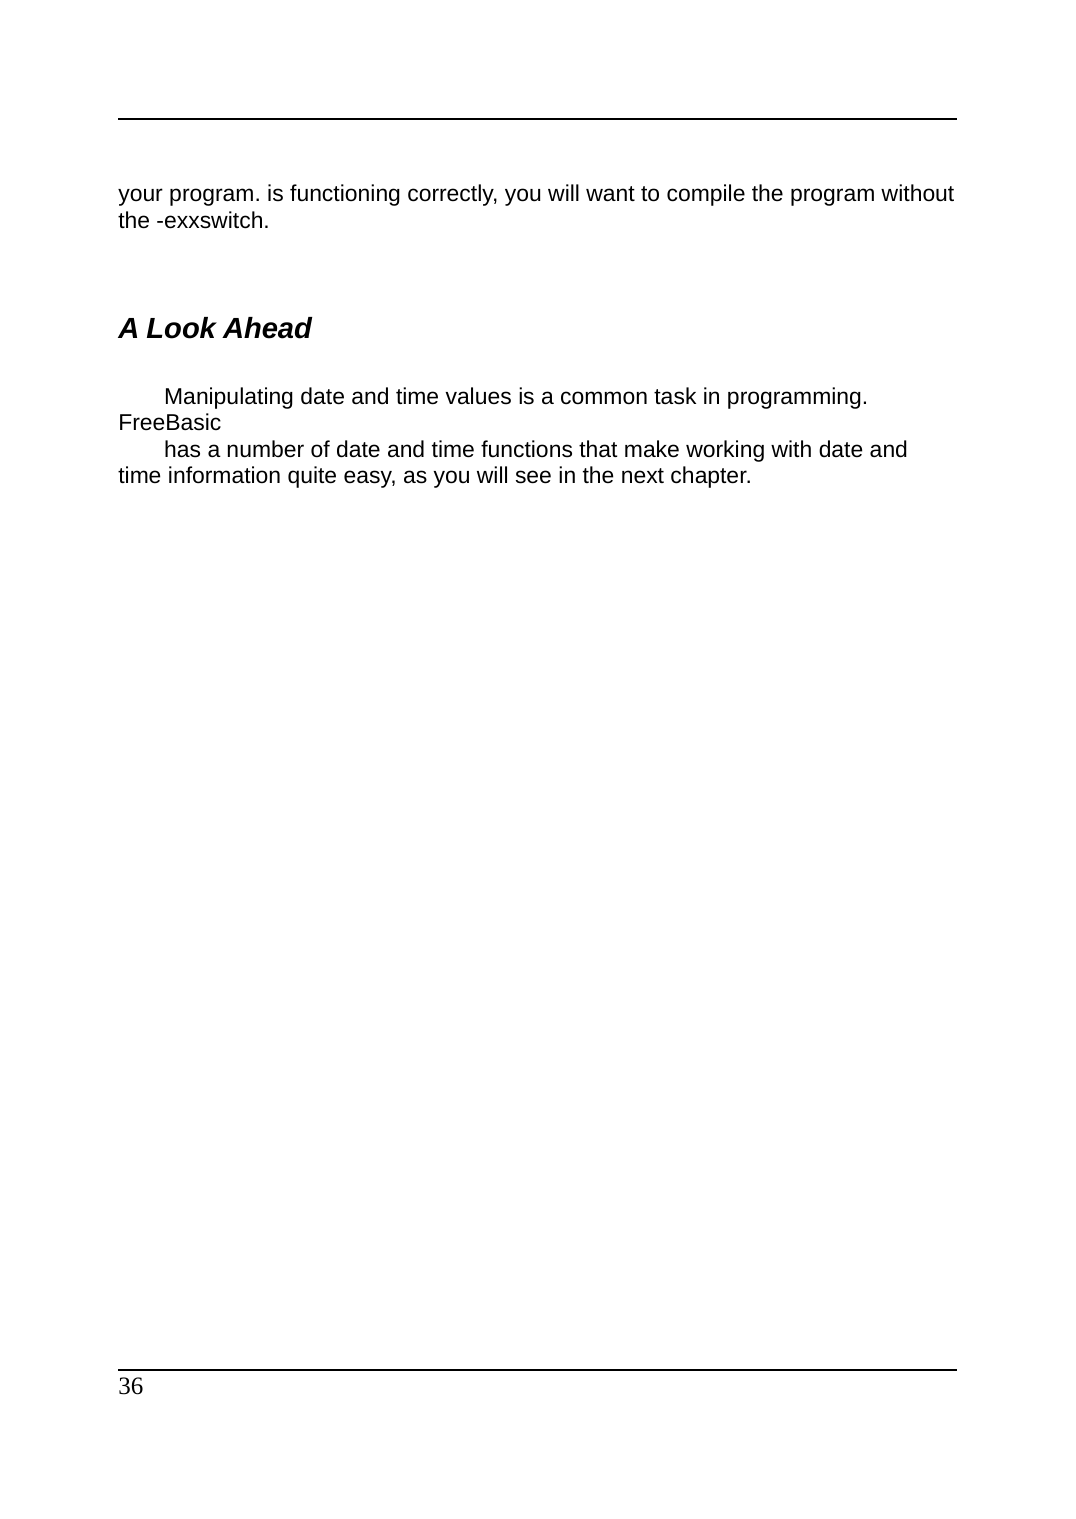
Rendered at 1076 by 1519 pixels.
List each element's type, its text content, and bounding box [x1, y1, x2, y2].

subtitle A Look Ahead [118, 311, 957, 344]
text Manipulating date and time values is a common task in programming. FreeBasic [118, 383, 957, 436]
text has a number of date and time functions that make working with date and time information quite easy, as you will see in the next chapter. [118, 436, 957, 489]
text your program. is functioning correctly, you will want to compile the program without the -exxswitch. [118, 180, 957, 233]
